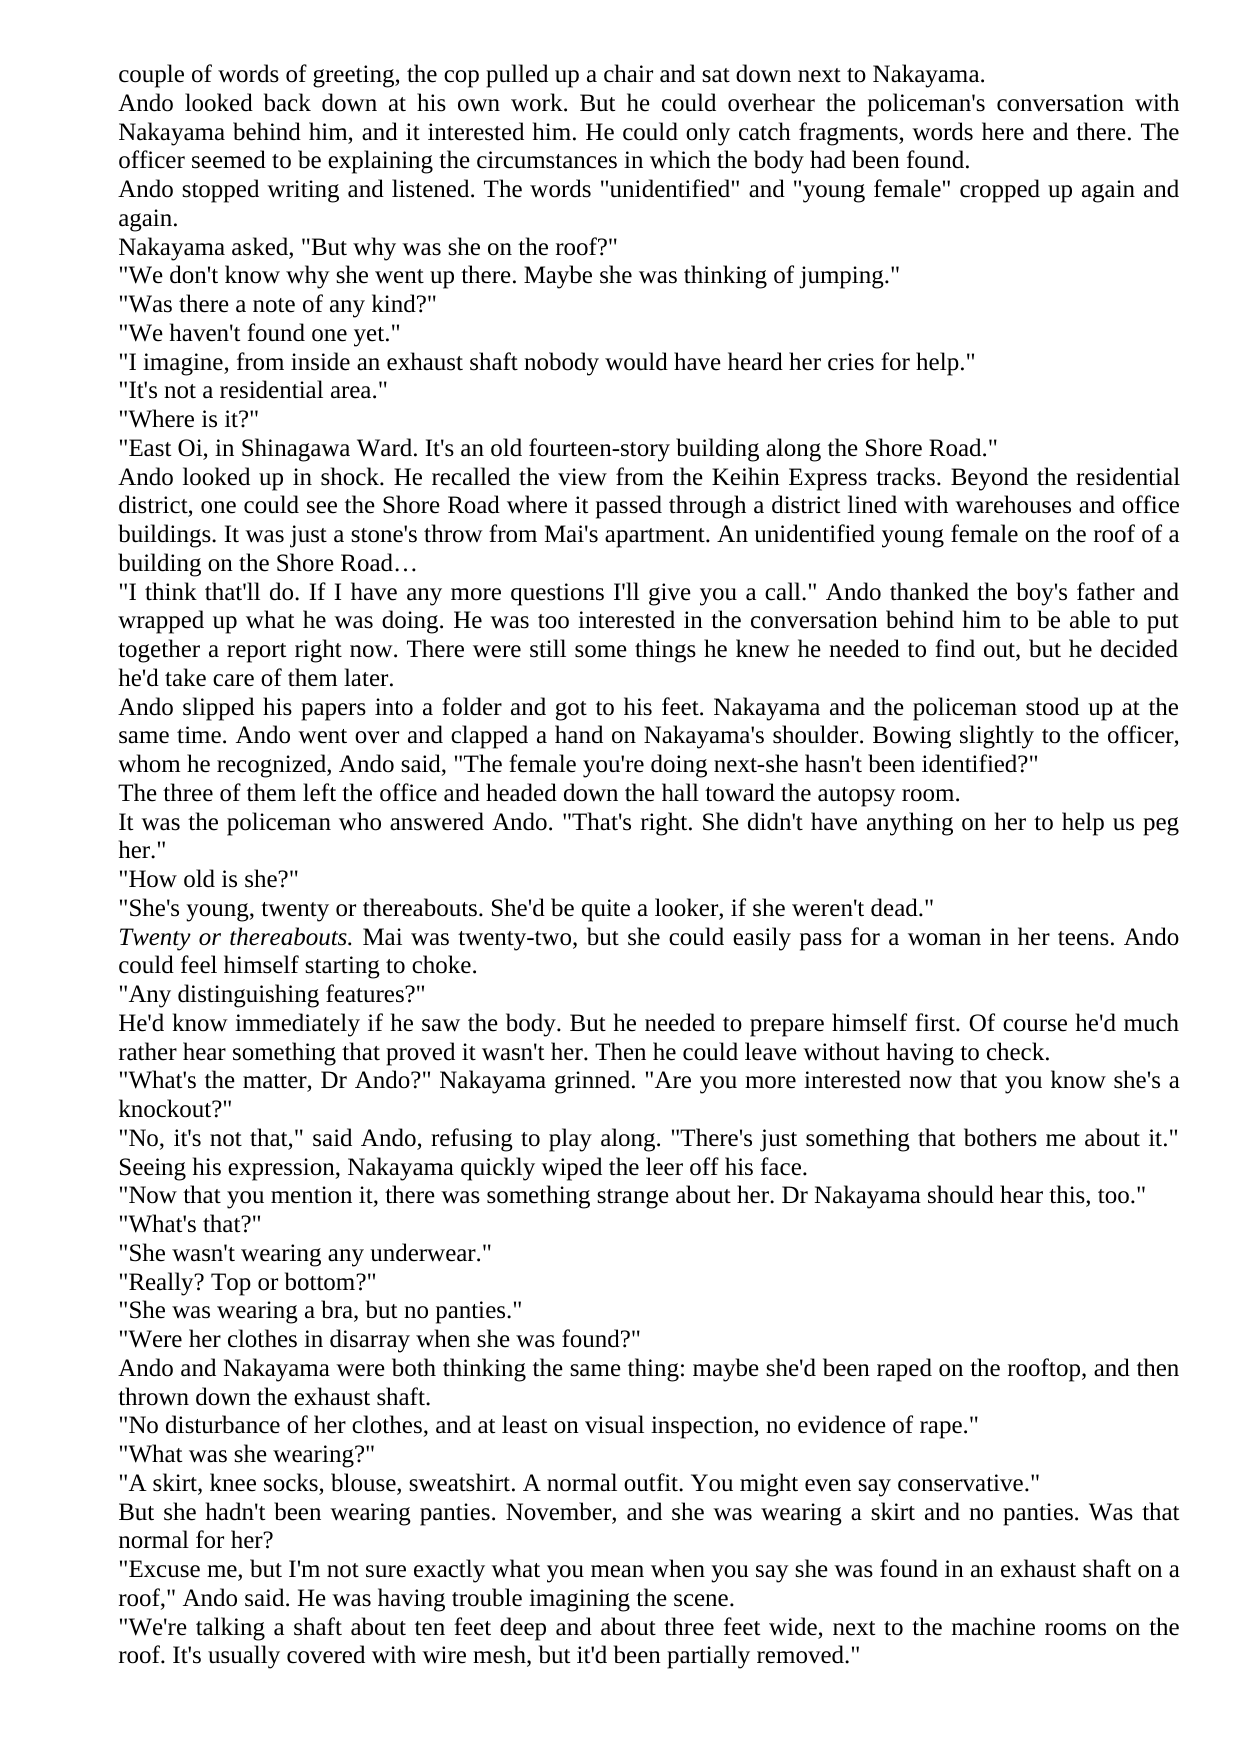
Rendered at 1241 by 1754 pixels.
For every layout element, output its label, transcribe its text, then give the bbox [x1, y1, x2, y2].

text "A skirt, knee socks, blouse, sweatshirt. A normal outfit. You might even say conservative." [118, 1468, 1181, 1497]
text It was the policeman who answered Ando. "That's right. She didn't have anything on her to help us peg her." [118, 807, 1181, 864]
text "It's not a residential area." [118, 375, 1181, 404]
text "Was there a note of any kind?" [118, 289, 1181, 318]
text "What's the matter, Dr Ando?" Nakayama grinned. "Are you more interested now that you know she's a knockout?" [118, 1065, 1181, 1123]
text Ando looked up in shock. He recalled the view from the Keihin Express tracks. Beyond the residential district, one could see the Shore Road where it passed through a district lined with warehouses and office buildings. It was just a stone's throw from Mai's apartment. An unidentified young female on the roof of a building on the Shore Road… [118, 462, 1181, 577]
text He'd know immediately if he saw the body. But he needed to prepare himself first. Of course he'd much rather hear something that proved it wasn't her. Then he could leave without having to check. [118, 1008, 1181, 1065]
text "Were her clothes in disarray when she was found?" [118, 1324, 1181, 1353]
text But she hadn't been wearing panties. November, and she was wearing a skirt and no panties. Was that normal for her? [118, 1497, 1181, 1554]
text "Any distinguishing features?" [118, 979, 1181, 1008]
text Ando slipped his papers into a folder and got to his feet. Nakayama and the policeman stood up at the same time. Ando went over and clapped a hand on Nakayama's shoulder. Bowing slightly to the officer, whom he recognized, Ando said, "The female you're doing next-she hasn't been identified?" [118, 692, 1181, 778]
text "We don't know why she went up there. Maybe she was thinking of jumping." [118, 260, 1181, 289]
text "What's that?" [118, 1209, 1181, 1238]
text "No, it's not that," said Ando, refusing to play along. "There's just something that bothers me about it." Seeing his expression, Nakayama quickly wiped the leer off his face. [118, 1123, 1181, 1180]
text "What was she wearing?" [118, 1439, 1181, 1468]
text "Really? Top or bottom?" [118, 1267, 1181, 1295]
text "East Oi, in Shinagawa Ward. It's an old fourteen-story building along the Shore Road." [118, 433, 1181, 462]
text couple of words of greeting, the cop pulled up a chair and sat down next to Nakayama. [118, 59, 1181, 88]
text "Excuse me, but I'm not sure exactly what you mean when you say she was found in an exhaust shaft on a roof," Ando said. He was having trouble imagining the scene. [118, 1554, 1181, 1612]
text Nakayama asked, "But why was she on the roof?" [118, 232, 1181, 260]
text Ando and Nakayama were both thinking the same thing: maybe she'd been raped on the rooftop, and then thrown down the exhaust shaft. [118, 1353, 1181, 1410]
text "She was wearing a bra, but no panties." [118, 1295, 1181, 1324]
text "We haven't found one yet." [118, 318, 1181, 347]
text "She's young, twenty or thereabouts. She'd be quite a looker, if she weren't dead." [118, 893, 1181, 922]
text "Now that you mention it, there was something strange about her. Dr Nakayama should hear this, too." [118, 1180, 1181, 1209]
text "She wasn't wearing any underwear." [118, 1238, 1181, 1267]
text Ando stopped writing and listened. The words "unidentified" and "young female" cropped up again and again. [118, 174, 1181, 232]
text "How old is she?" [118, 864, 1181, 893]
text Ando looked back down at his own work. But he could overhear the policeman's conversation with Nakayama behind him, and it interested him. He could only catch fragments, words here and there. The officer seemed to be explaining the circumstances in which the body had been found. [118, 88, 1181, 174]
text "We're talking a shaft about ten feet deep and about three feet wide, next to the machine rooms on the roof. It's usually covered with wire mesh, but it'd been partially removed." [118, 1612, 1181, 1669]
text "I think that'll do. If I have any more questions I'll give you a call." Ando thanked the boy's father and wrapped up what he was doing. He was too interested in the conversation behind him to be able to put together a report right now. There were still some things he knew he needed to find out, but he decided he'd take care of them later. [118, 577, 1181, 692]
text "No disturbance of her clothes, and at least on visual inspection, no evidence of rape." [118, 1410, 1181, 1439]
text "Where is it?" [118, 404, 1181, 433]
text "I imagine, from inside an exhaust shaft nobody would have heard her cries for help." [118, 347, 1181, 375]
text The three of them left the office and headed down the hall toward the autopsy room. [118, 778, 1181, 807]
text Twenty or thereabouts. Mai was twenty-two, but she could easily pass for a woman in her teens. Ando could feel himself starting to choke. [118, 922, 1181, 979]
